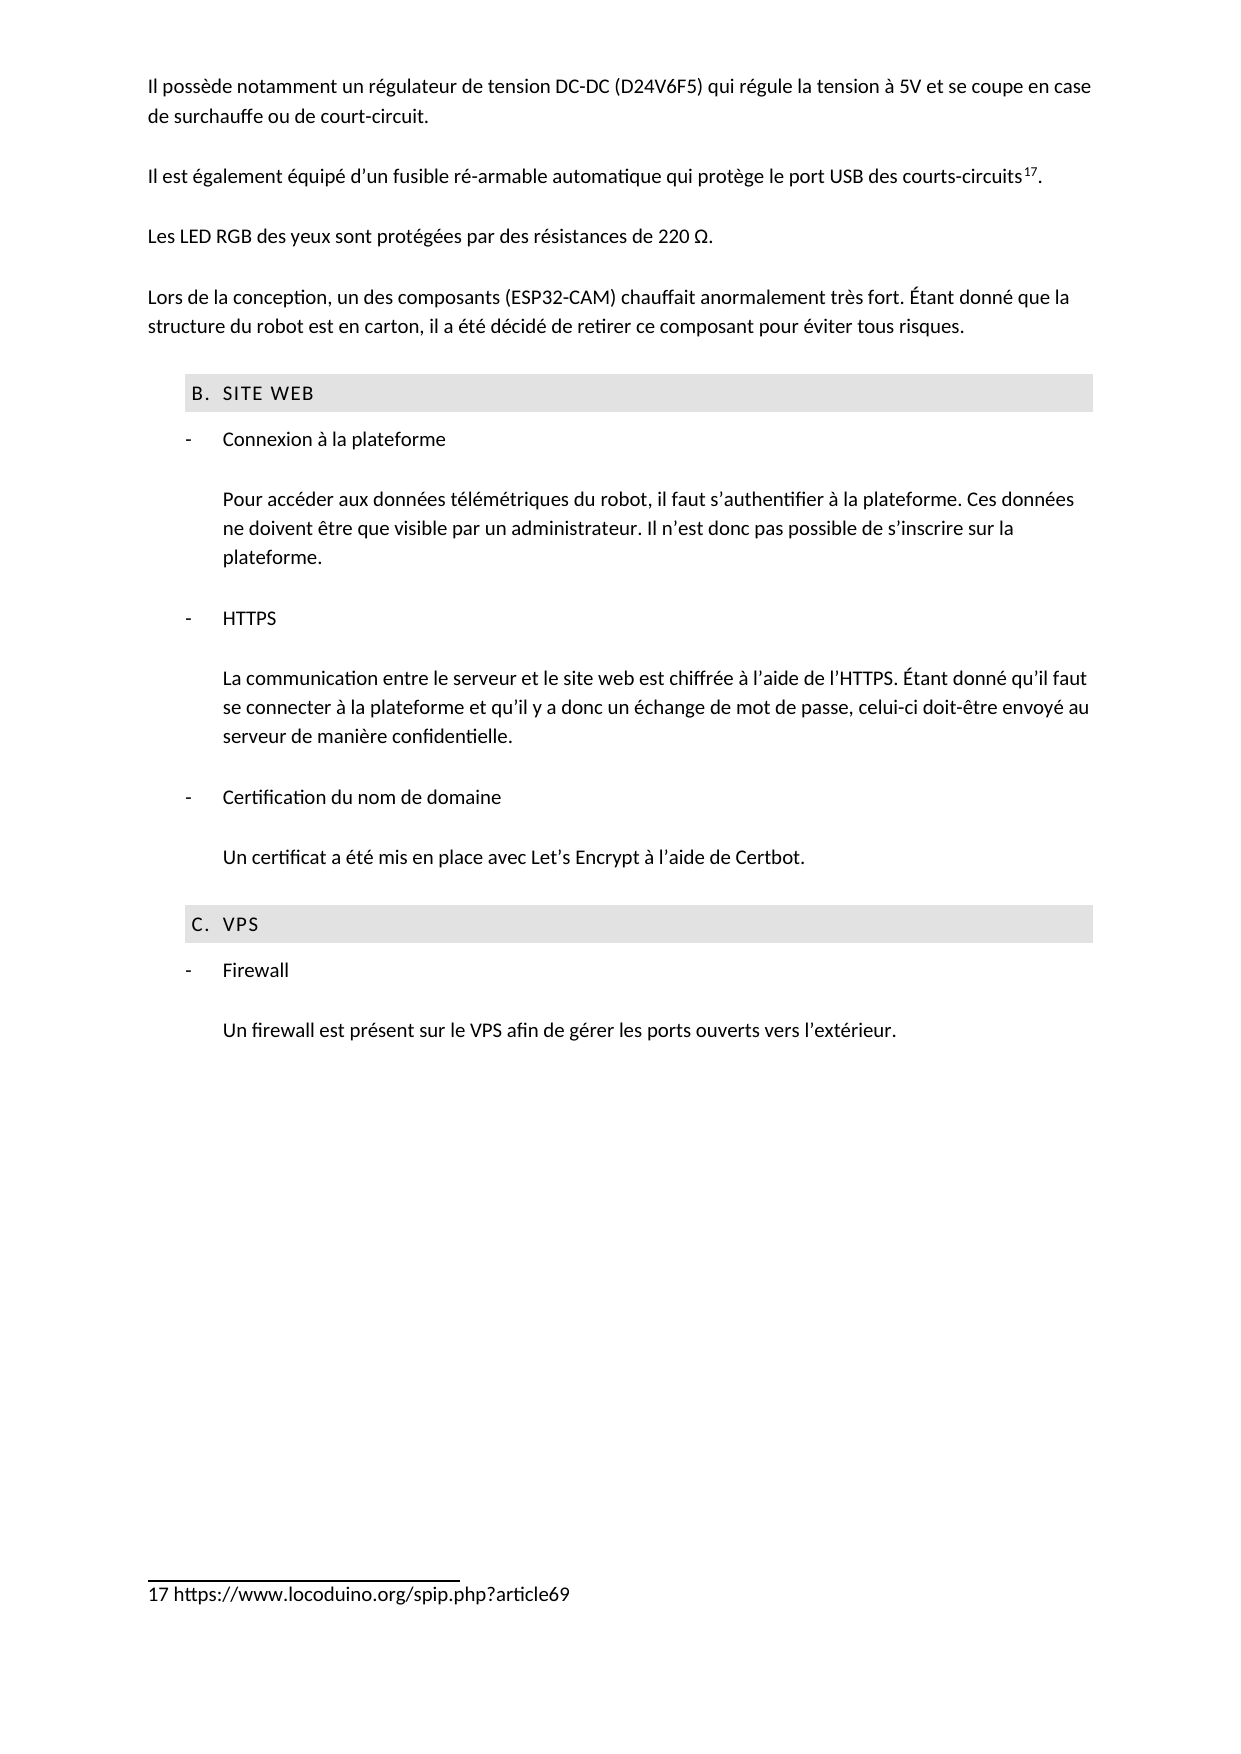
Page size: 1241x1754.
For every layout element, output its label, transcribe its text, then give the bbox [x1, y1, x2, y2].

list Certification du nom de domaine [185, 784, 1093, 809]
list Connexion à la plateforme [185, 426, 1093, 451]
text Il est également équipé d’un fusible ré-armable automatique qui protège le port USB des courts-circuits. [148, 163, 1093, 189]
text Les LED RGB des yeux sont protégées par des résistances de 220 Ω. [148, 224, 1093, 249]
list Un certificat a été mis en place avec Let’s Encrypt à l’aide de Certbot. [223, 844, 1093, 870]
list HTTPS [185, 605, 1093, 630]
text Un firewall est présent sur le VPS afin de gérer les ports ouverts vers l’extérieur. [223, 1017, 1093, 1043]
list La communication entre le serveur et le site web est chiffrée à l’aide de l’HTTPS. Étant donné qu’il faut se connecter à la plateforme et qu’il y a donc un échange de mot de passe, celui-ci doit-être envoyé au serveur de manière confidentielle. [223, 665, 1093, 749]
list VPS [191, 911, 1086, 937]
list SITE weB [191, 380, 1086, 405]
text https://www.locoduino.org/spip.php?article69 [148, 1581, 1093, 1606]
text Lors de la conception, un des composants (ESP32-CAM) chauffait anormalement très fort. Étant donné que la structure du robot est en carton, il a été décidé de retirer ce composant pour éviter tous risques. [148, 284, 1093, 339]
list Pour accéder aux données télémétriques du robot, il faut s’authentifier à la plateforme. Ces données ne doivent être que visible par un administrateur. Il n’est donc pas possible de s’inscrire sur la plateforme. [223, 486, 1093, 570]
list Firewall [185, 957, 1093, 982]
text Il possède notamment un régulateur de tension DC-DC (D24V6F5) qui régule la tension à 5V et se coupe en case de surchauffe ou de court-circuit. [148, 74, 1093, 128]
